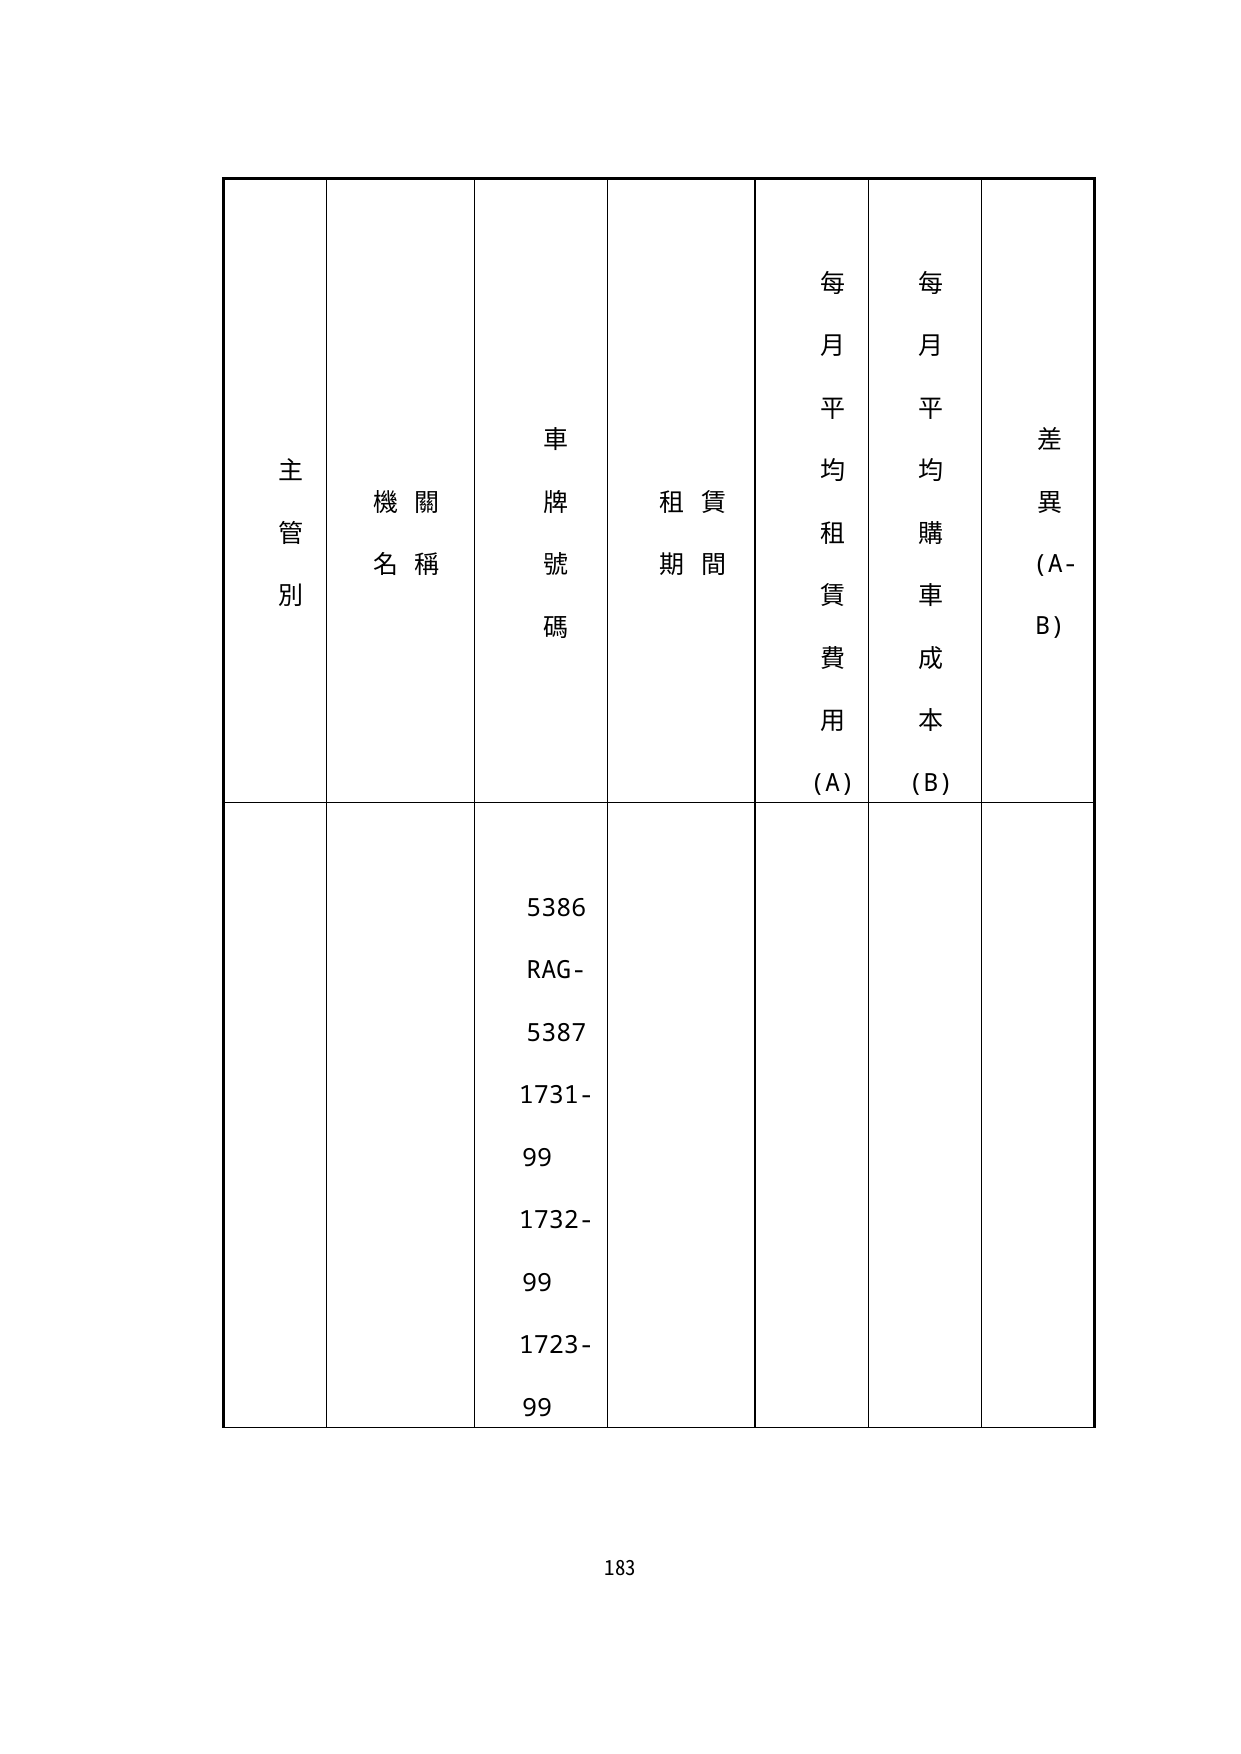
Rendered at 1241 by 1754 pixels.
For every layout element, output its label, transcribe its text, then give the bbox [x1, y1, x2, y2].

table_header 每月平均購車成本(B) [869, 180, 981, 802]
table_header 主管別 [225, 180, 326, 802]
table_cell [327, 803, 474, 1427]
table_cell [982, 803, 1093, 1427]
table_header 租賃期間 [608, 180, 754, 802]
table_header 車牌號碼 [475, 180, 607, 802]
table_header 差異(A-B) [982, 180, 1093, 802]
table_cell 5386 RAG-5387 1731-99 1732-99 1723-99 [475, 803, 607, 1427]
table_cell [608, 803, 754, 1427]
table_cell [869, 803, 981, 1427]
table_cell [225, 803, 326, 1427]
table_header 機關名稱 [327, 180, 474, 802]
table_header 每月平均租賃費用(A) [756, 180, 868, 802]
table_cell [756, 803, 868, 1427]
